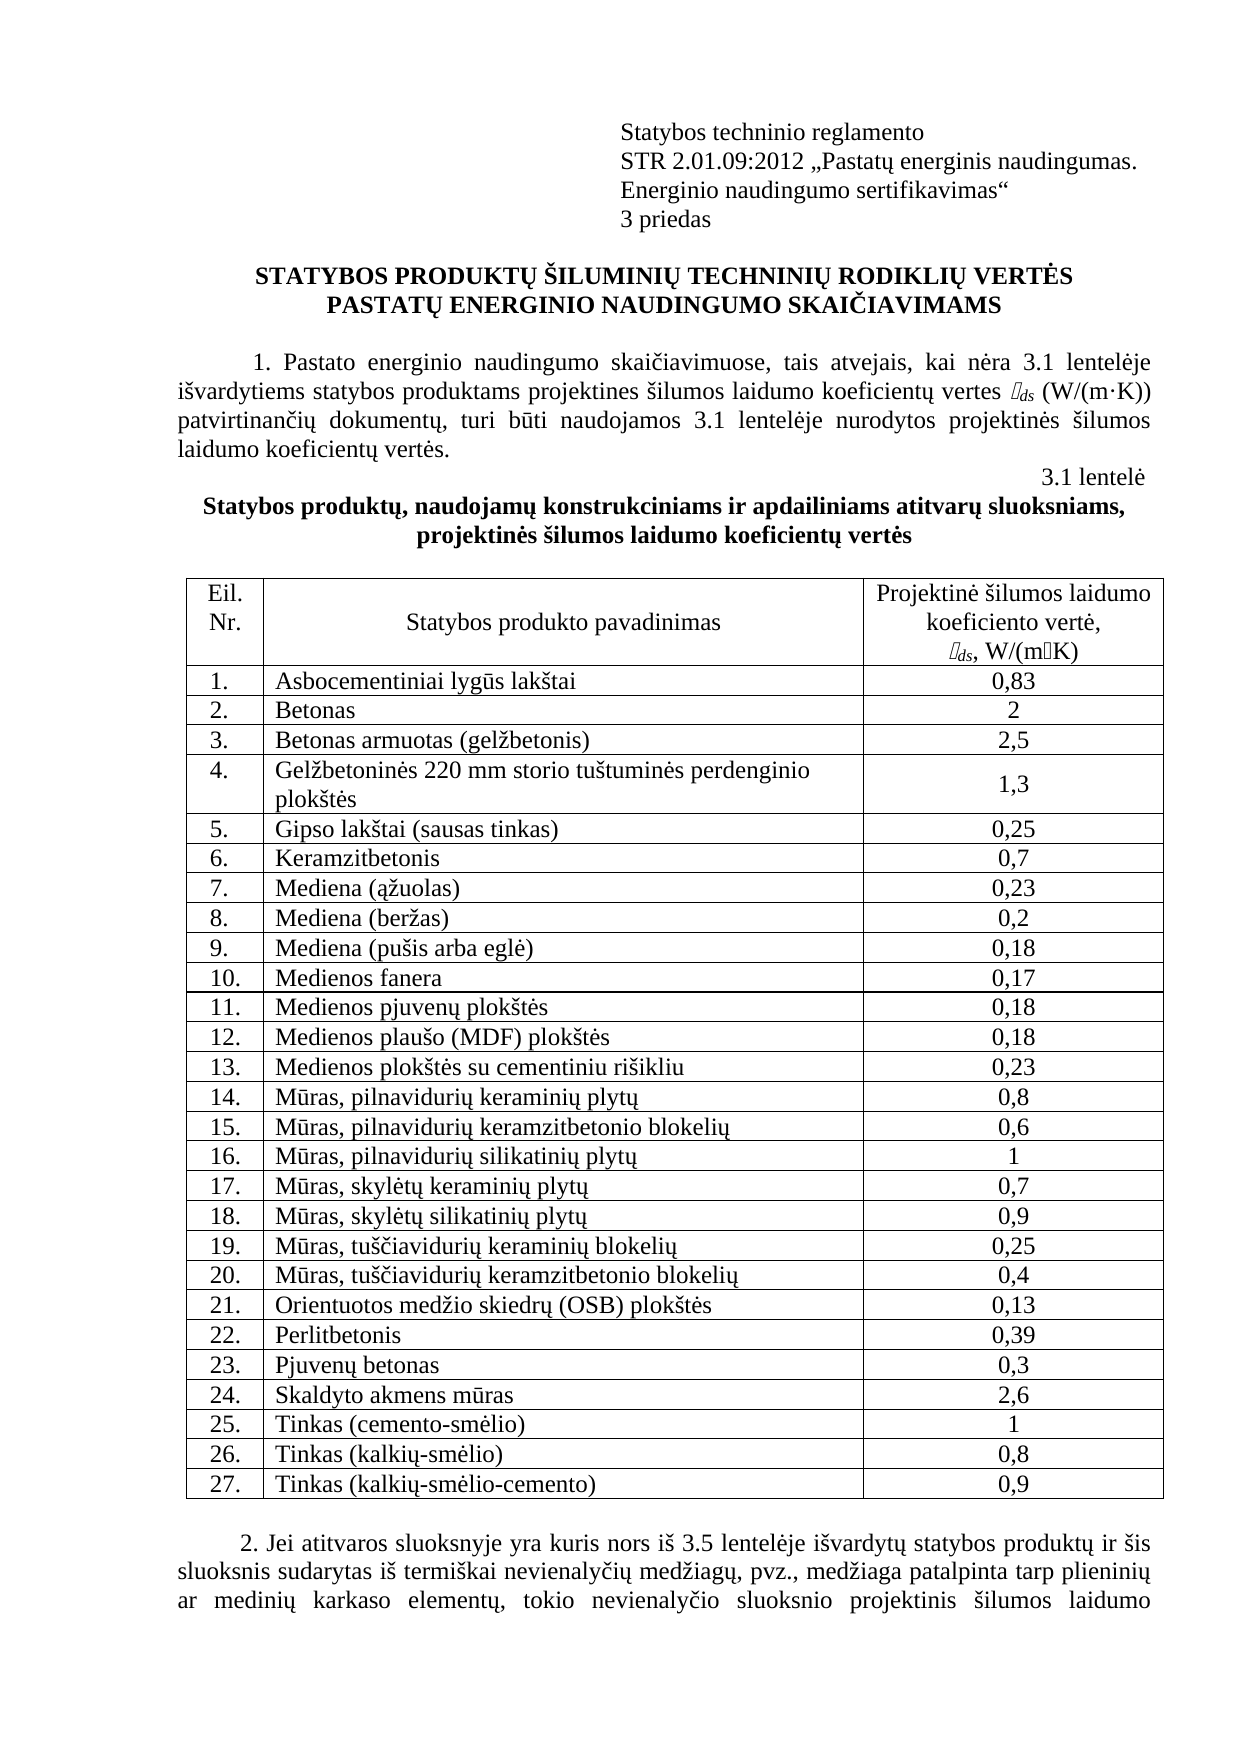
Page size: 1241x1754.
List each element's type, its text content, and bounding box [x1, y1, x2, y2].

table_cell 0,2 [864, 903, 1163, 932]
table_cell 16. [187, 1141, 263, 1170]
text Statybos techninio reglamento [177, 117, 1151, 146]
table_cell 19. [187, 1231, 263, 1259]
table_cell Mūras, tuščiavidurių keraminių blokelių [264, 1231, 863, 1259]
table_cell Medienos plaušo (MDF) plokštės [264, 1022, 863, 1051]
table_cell 14. [187, 1082, 263, 1111]
table_cell 0,18 [864, 1022, 1163, 1051]
table_cell 1,3 [864, 755, 1163, 813]
table_cell Tinkas (kalkių-smėlio) [264, 1439, 863, 1468]
table_cell 7. [187, 873, 263, 902]
table_cell Mediena (beržas) [264, 903, 863, 932]
table_cell Mediena (pušis arba eglė) [264, 933, 863, 962]
text 3 priedas [177, 204, 1151, 232]
table_cell Mediena (ąžuolas) [264, 873, 863, 902]
text pastatų energinio naudingumo skaičiavimams [177, 290, 1151, 319]
table_cell Pjuvenų betonas [264, 1350, 863, 1379]
table_header Eil. Nr. [187, 579, 263, 665]
table_cell 0,8 [864, 1082, 1163, 1111]
table_cell 2,5 [864, 725, 1163, 754]
table_cell Gipso lakštai (sausas tinkas) [264, 814, 863, 842]
table_cell Mūras, pilnavidurių silikatinių plytų [264, 1141, 863, 1170]
table_cell 25. [187, 1410, 263, 1438]
table_cell Mūras, skylėtų keraminių plytų [264, 1171, 863, 1200]
table_cell Mūras, tuščiavidurių keramzitbetonio blokelių [264, 1261, 863, 1289]
table_cell 0,3 [864, 1350, 1163, 1379]
table_cell 0,25 [864, 1231, 1163, 1259]
table_cell 0,23 [864, 873, 1163, 902]
table_cell Perlitbetonis [264, 1320, 863, 1349]
table_cell 18. [187, 1201, 263, 1230]
table_cell 0,18 [864, 933, 1163, 962]
table_cell Tinkas (kalkių-smėlio-cemento) [264, 1469, 863, 1498]
table_cell 13. [187, 1052, 263, 1081]
table_cell 1 [864, 1410, 1163, 1438]
table_header Projektinė šilumos laidumo koeficiento vertė, ds, W/(mK) [864, 579, 1163, 665]
table_cell 0,8 [864, 1439, 1163, 1468]
table_cell 9. [187, 933, 263, 962]
table_cell 26. [187, 1439, 263, 1468]
table_cell 6. [187, 844, 263, 872]
table_header Statybos produkto pavadinimas [264, 579, 863, 665]
table_cell 0,4 [864, 1261, 1163, 1289]
table_cell Medienos plokštės su cementiniu rišikliu [264, 1052, 863, 1081]
table_cell 2 [864, 696, 1163, 724]
table_cell 0,25 [864, 814, 1163, 842]
table_cell Keramzitbetonis [264, 844, 863, 872]
table_cell Medienos fanera [264, 963, 863, 991]
table_cell 3. [187, 725, 263, 754]
text STATYBOS PRODUKTŲ šiluminių techninių rodiklių vertės [177, 261, 1151, 290]
table_cell 21. [187, 1290, 263, 1319]
table_cell 2,6 [864, 1380, 1163, 1408]
table_cell 2. [187, 696, 263, 724]
table_cell Skaldyto akmens mūras [264, 1380, 863, 1408]
table_cell 1 [864, 1141, 1163, 1170]
table_cell 23. [187, 1350, 263, 1379]
text Statybos produktų, naudojamų konstrukciniams ir apdailiniams atitvarų sluoksniams, projektinės šilumos laidumo koeficientų vertės [177, 491, 1151, 549]
table_cell Asbocementiniai lygūs lakštai [264, 666, 863, 694]
table_cell 0,18 [864, 993, 1163, 1021]
table_cell Mūras, pilnavidurių keramzitbetonio blokelių [264, 1112, 863, 1140]
table_cell Mūras, pilnavidurių keraminių plytų [264, 1082, 863, 1111]
table_cell 22. [187, 1320, 263, 1349]
text 1. Pastato energinio naudingumo skaičiavimuose, tais atvejais, kai nėra 3.1 lentelėje išvardytiems statybos produktams projektines šilumos laidumo koeficientų vertes ds (W/(m·K)) patvirtinančių dokumentų, turi būti naudojamos 3.1 lentelėje nurodytos projektinės šilumos laidumo koeficientų vertės. [177, 347, 1151, 462]
table_cell Mūras, skylėtų silikatinių plytų [264, 1201, 863, 1230]
table_cell 8. [187, 903, 263, 932]
table_cell 0,7 [864, 844, 1163, 872]
table_cell Betonas armuotas (gelžbetonis) [264, 725, 863, 754]
table_cell 0,13 [864, 1290, 1163, 1319]
table_cell 0,17 [864, 963, 1163, 991]
table_cell 0,39 [864, 1320, 1163, 1349]
table_cell 10. [187, 963, 263, 991]
table_cell 0,6 [864, 1112, 1163, 1140]
table_cell Betonas [264, 696, 863, 724]
text STR 2.01.09:2012 „Pastatų energinis naudingumas. [177, 146, 1151, 175]
table_cell 24. [187, 1380, 263, 1408]
text Energinio naudingumo sertifikavimas“ [177, 175, 1151, 204]
table_cell 27. [187, 1469, 263, 1498]
table_cell Tinkas (cemento-smėlio) [264, 1410, 863, 1438]
table_cell 11. [187, 993, 263, 1021]
table_cell 4. [187, 755, 263, 813]
table_cell 0,7 [864, 1171, 1163, 1200]
table_cell 0,9 [864, 1201, 1163, 1230]
table_cell 20. [187, 1261, 263, 1289]
table_cell 0,9 [864, 1469, 1163, 1498]
table_cell 5. [187, 814, 263, 842]
table_cell 17. [187, 1171, 263, 1200]
table_cell Medienos pjuvenų plokštės [264, 993, 863, 1021]
table_cell 12. [187, 1022, 263, 1051]
text 2. Jei atitvaros sluoksnyje yra kuris nors iš 3.5 lentelėje išvardytų statybos produktų ir šis sluoksnis sudarytas iš termiškai nevienalyčių medžiagų, pvz., medžiaga patalpinta tarp plieninių ar medinių karkaso elementų, tokio nevienalyčio sluoksnio projektinis šilumos laidumo [177, 1528, 1151, 1614]
text 3.1 lentelė [177, 462, 1151, 491]
table_cell 0,83 [864, 666, 1163, 694]
table_cell 0,23 [864, 1052, 1163, 1081]
table_cell 15. [187, 1112, 263, 1140]
table_cell 1. [187, 666, 263, 694]
table_cell Gelžbetoninės 220 mm storio tuštuminės perdenginio plokštės [264, 755, 863, 813]
table_cell Orientuotos medžio skiedrų (OSB) plokštės [264, 1290, 863, 1319]
